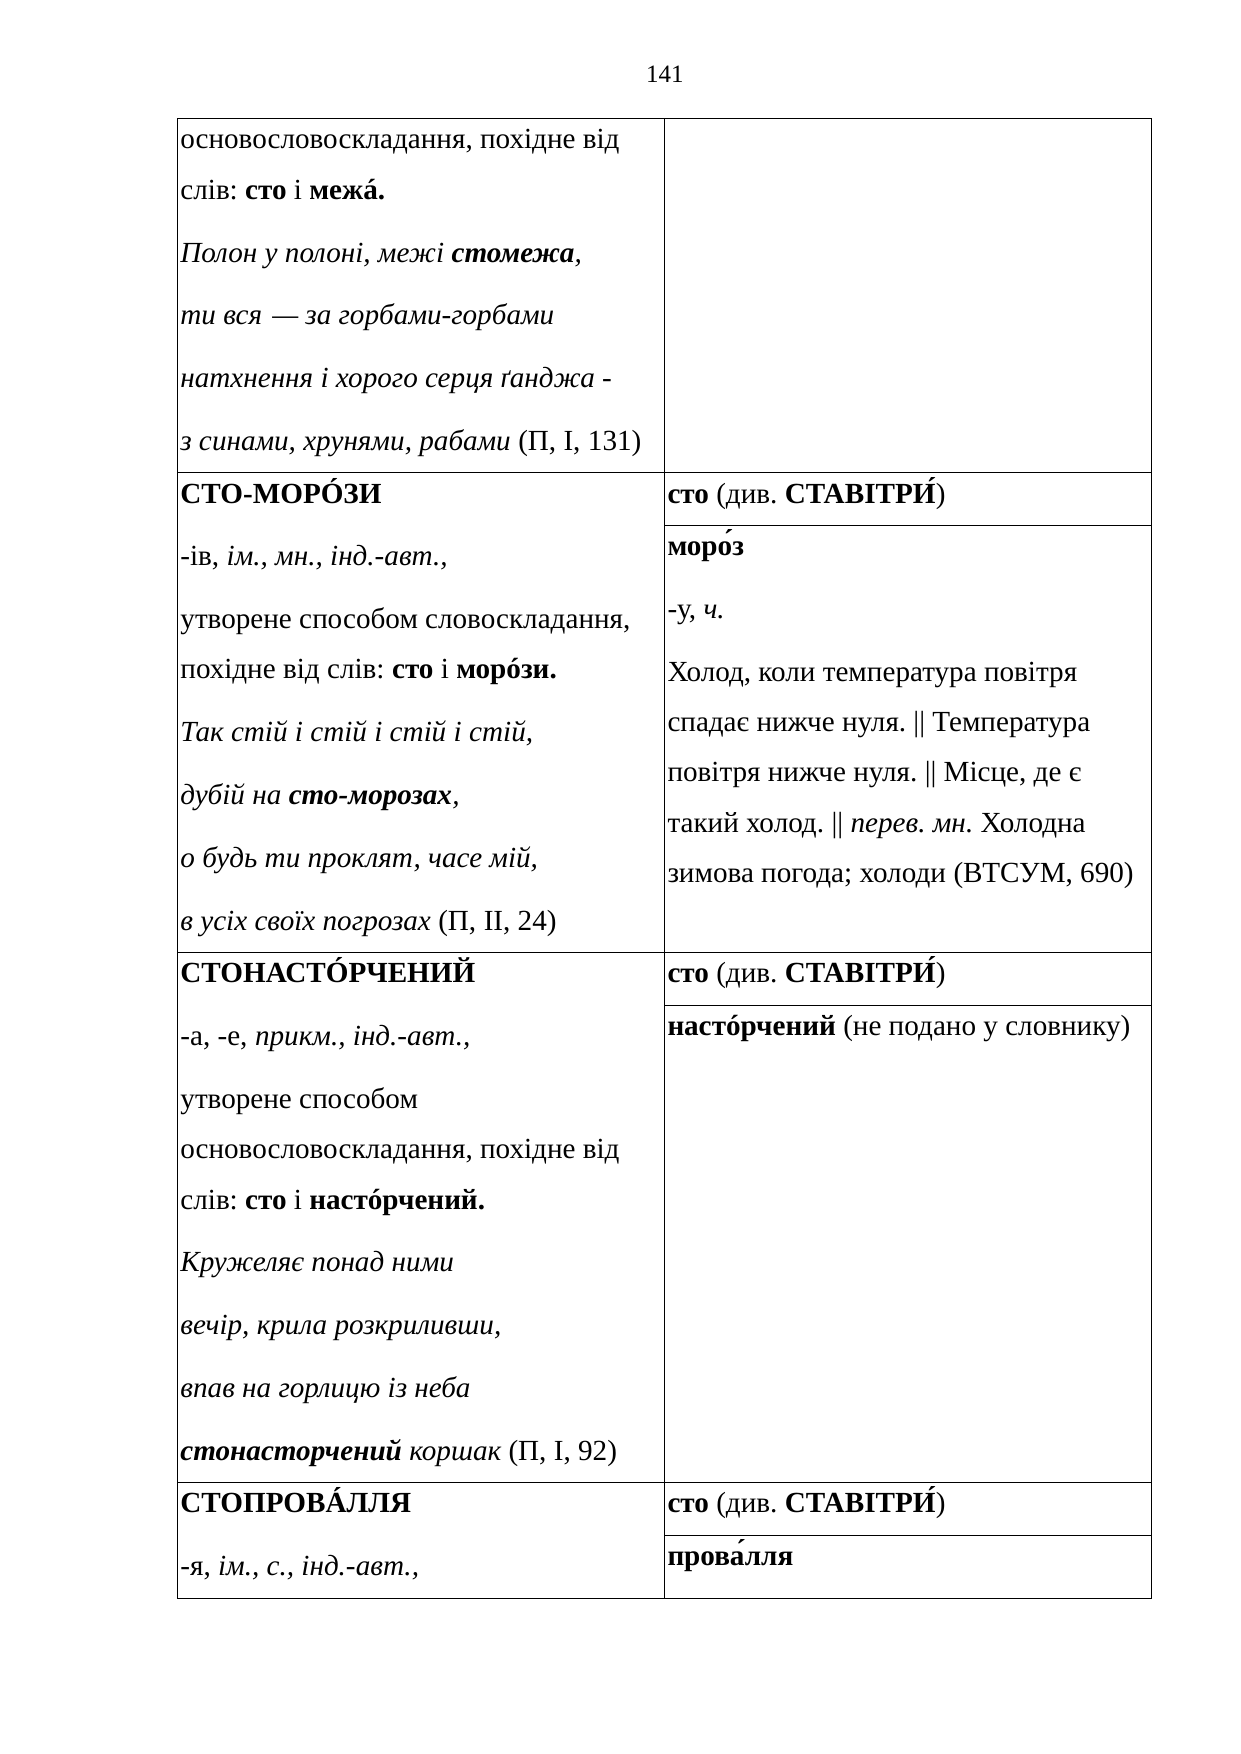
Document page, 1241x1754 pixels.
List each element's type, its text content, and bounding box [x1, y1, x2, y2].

table_cell моро́з -у, ч. Холод, коли температура повітря спадає нижче нуля. || Температура повітря нижче нуля. || Місце, де є такий холод. || перев. мн. Холодна зимова погода; холоди (ВТСУМ, 690) [665, 526, 1151, 952]
table_cell [665, 119, 1151, 472]
table_cell СТО-МОРÓЗИ -ів, ім., мн., інд.-авт., утворене способом словоскладання, похідне від слів: сто і морóзи. Так стій і стій і стій і стій, дубій на сто-морозах, о будь ти проклят, часе мій, в усіх своїх погрозах (П, ІІ, 24) [178, 473, 664, 952]
table_cell прова́лля [665, 1536, 1151, 1597]
table_cell сто (див. СТАВІТРИ́) [665, 953, 1151, 1004]
table_cell основословоскладання, похідне від слів: сто і межá. Полон у полоні, межі стомежа, ти вся — за горбами-горбами натхнення і хорого серця ґанджа - з синами, хрунями, рабами (П, І, 131) [178, 119, 664, 472]
table_cell сто (див. СТАВІТРИ́) [665, 473, 1151, 525]
table_cell СТОНАСТÓРЧЕНИЙ -а, -е, прикм., інд.-авт., утворене способом основословоскладання, похідне від слів: сто і настóрчений. Кружеляє понад ними вечір, крила розкриливши, впав на горлицю із неба стонасторчений коршак (П, І, 92) [178, 953, 664, 1482]
table_cell настóрчений (не подано у словнику) [665, 1006, 1151, 1482]
table_cell СТОПРОВÁЛЛЯ -я, ім., с., інд.-авт., [178, 1483, 664, 1597]
table_cell сто (див. СТАВІТРИ́) [665, 1483, 1151, 1535]
